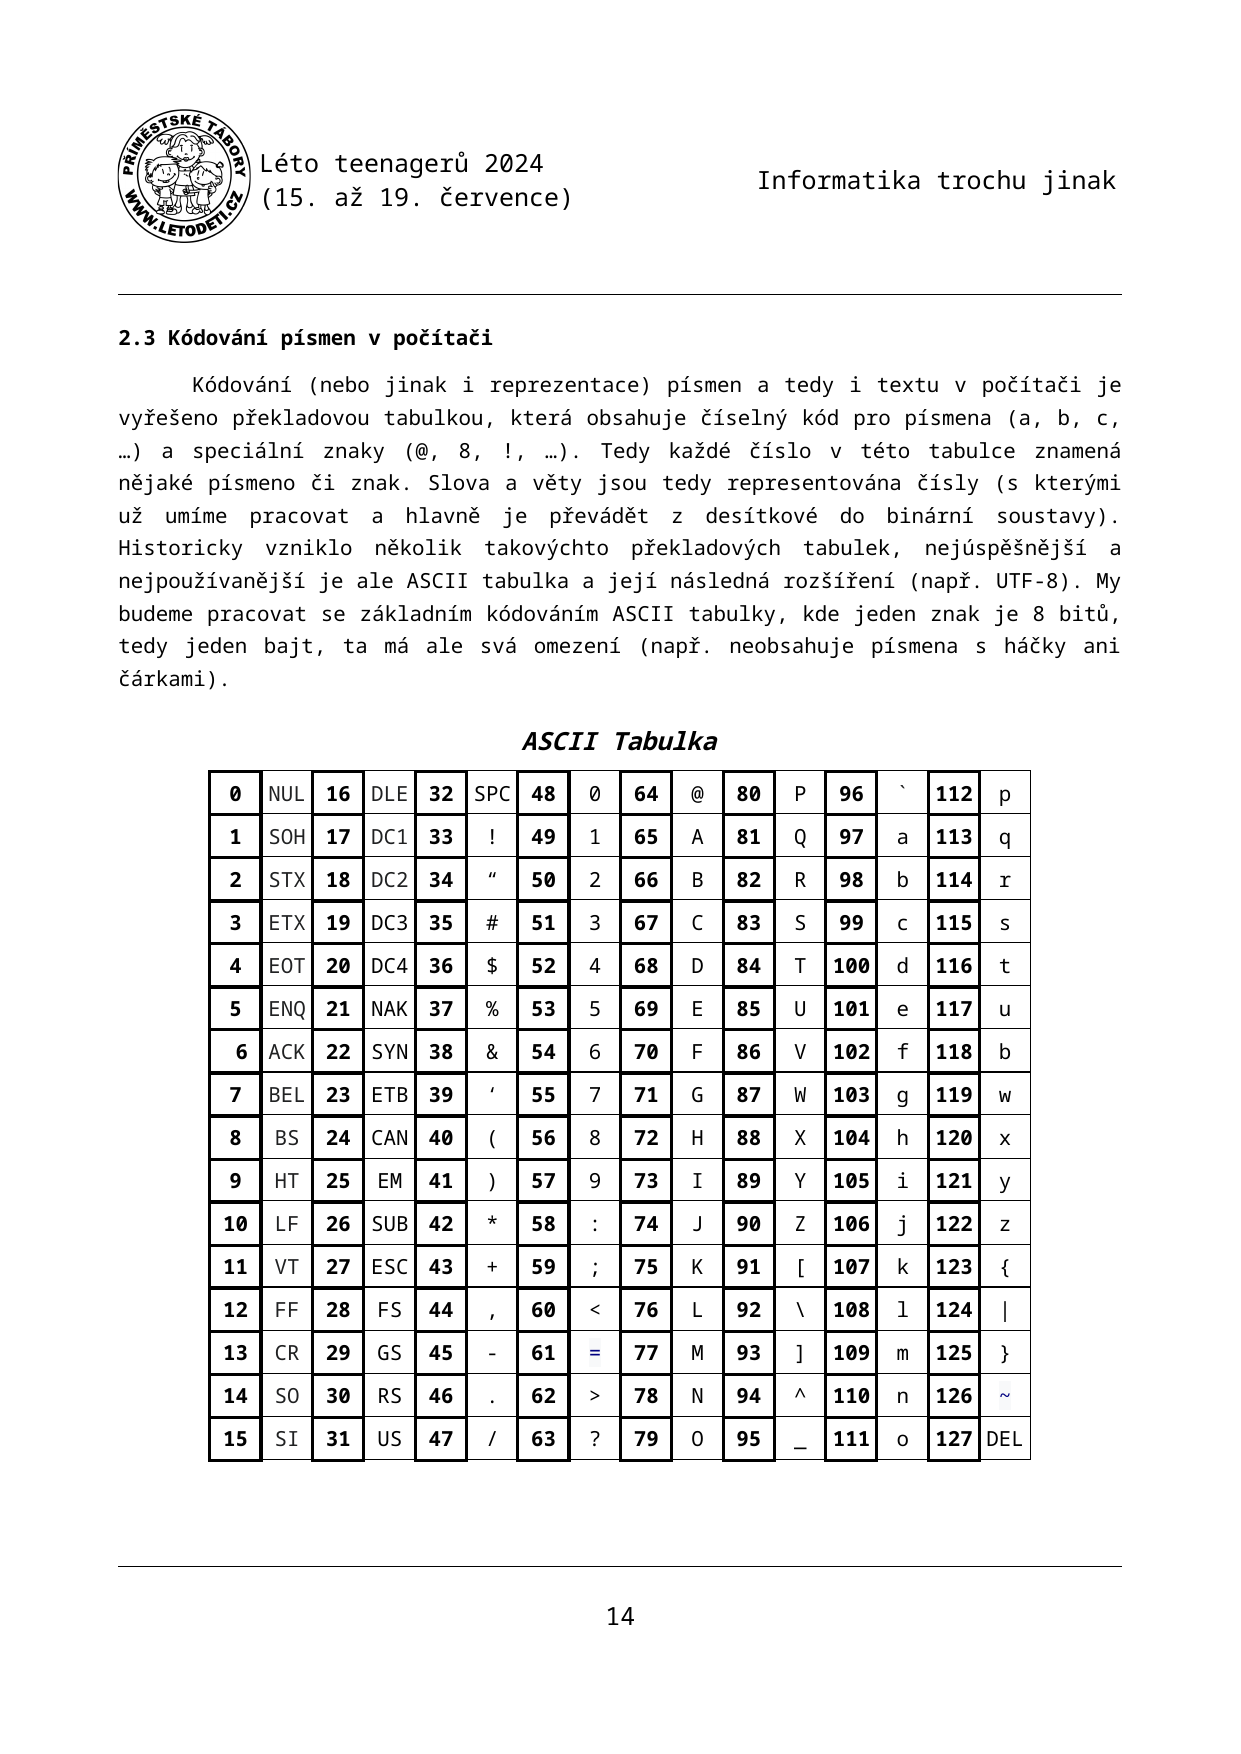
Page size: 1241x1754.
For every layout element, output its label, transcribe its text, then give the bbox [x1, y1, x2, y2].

table_cell 7 [571, 1073, 619, 1114]
table_cell 111 [827, 1419, 875, 1458]
table_cell ; [571, 1245, 619, 1286]
table_cell 94 [725, 1376, 773, 1416]
table_cell HT [263, 1159, 311, 1200]
table_cell 116 [930, 945, 978, 985]
table_cell 31 [314, 1419, 362, 1458]
table_cell 121 [930, 1161, 978, 1200]
table_cell 25 [314, 1161, 362, 1200]
table_cell DC1 [365, 814, 414, 856]
table_cell 2 [211, 859, 259, 899]
table_cell STX [263, 857, 311, 899]
table_cell + [468, 1245, 516, 1286]
table_cell CR [263, 1331, 311, 1372]
table_cell 107 [827, 1247, 875, 1286]
table_cell L [673, 1288, 722, 1329]
table_cell I [673, 1159, 722, 1200]
table_cell SYN [365, 1029, 414, 1071]
table_cell 66 [622, 859, 670, 899]
table_cell n [878, 1374, 927, 1416]
table_cell 75 [622, 1247, 670, 1286]
table_cell 29 [314, 1333, 362, 1372]
table_cell 38 [417, 1031, 465, 1071]
table_header DLE [365, 771, 414, 813]
table_cell 8 [211, 1118, 259, 1157]
table_cell 46 [417, 1376, 465, 1416]
table_cell / [468, 1417, 516, 1458]
table_cell 109 [827, 1333, 875, 1372]
table_header 32 [417, 773, 465, 813]
table_cell 41 [417, 1161, 465, 1200]
table_cell 47 [417, 1419, 465, 1458]
table_cell 84 [725, 945, 773, 985]
table_cell 104 [827, 1118, 875, 1157]
picture [117, 107, 251, 243]
table_cell % [468, 986, 516, 1028]
table_cell 39 [417, 1075, 465, 1114]
table_cell B [673, 857, 722, 899]
table_cell 70 [622, 1031, 670, 1071]
table_cell ! [468, 814, 516, 856]
table_cell 99 [827, 903, 875, 942]
table_cell Y [776, 1159, 824, 1200]
table_cell u [981, 986, 1030, 1028]
table_cell 49 [519, 816, 567, 856]
table_cell 54 [519, 1031, 567, 1071]
table_cell e [878, 986, 927, 1028]
table_cell $ [468, 943, 516, 985]
table_cell G [673, 1073, 722, 1114]
table_header NUL [263, 771, 311, 813]
table_cell 82 [725, 859, 773, 899]
table_cell 53 [519, 989, 567, 1028]
table_cell 43 [417, 1247, 465, 1286]
table_header 96 [827, 773, 875, 813]
table_cell 4 [571, 943, 619, 985]
table_cell ETB [365, 1073, 414, 1114]
table_cell 9 [211, 1161, 259, 1200]
text 2.3 Kódování písmen v počítači [118, 323, 1122, 352]
table_cell X [776, 1115, 824, 1157]
table_cell V [776, 1029, 824, 1071]
table_cell o [878, 1417, 927, 1458]
table_cell 6 [571, 1029, 619, 1071]
table_header 64 [622, 773, 670, 813]
table_cell r [981, 857, 1030, 899]
table_cell 19 [314, 903, 362, 942]
table_cell > [571, 1374, 619, 1416]
table_cell LF [263, 1201, 311, 1243]
table_cell \ [776, 1288, 824, 1329]
table_cell 102 [827, 1031, 875, 1071]
table_cell ESC [365, 1245, 414, 1286]
table_cell 5 [211, 989, 259, 1028]
table_cell O [673, 1417, 722, 1458]
table_cell 95 [725, 1419, 773, 1458]
table_cell DC3 [365, 900, 414, 942]
table_cell 40 [417, 1118, 465, 1157]
table_cell w [981, 1073, 1030, 1114]
table_cell 1 [211, 816, 259, 856]
table_cell z [981, 1201, 1030, 1243]
table_cell 91 [725, 1247, 773, 1286]
table_cell 123 [930, 1247, 978, 1286]
table_cell 120 [930, 1118, 978, 1157]
table_cell 126 [930, 1376, 978, 1416]
table_cell 56 [519, 1118, 567, 1157]
table_cell 72 [622, 1118, 670, 1157]
table_cell 3 [211, 903, 259, 942]
table_cell 60 [519, 1290, 567, 1329]
table_cell 114 [930, 859, 978, 899]
table_cell 3 [571, 900, 619, 942]
table_cell D [673, 943, 722, 985]
table_cell GS [365, 1331, 414, 1372]
table_cell 17 [314, 816, 362, 856]
table_cell 6 [211, 1031, 259, 1071]
table_cell CAN [365, 1115, 414, 1157]
table_cell 100 [827, 945, 875, 985]
table_cell Z [776, 1201, 824, 1243]
table_cell 115 [930, 903, 978, 942]
table_cell 125 [930, 1333, 978, 1372]
table_cell h [878, 1115, 927, 1157]
table_cell l [878, 1288, 927, 1329]
table_cell FS [365, 1288, 414, 1329]
table_cell . [468, 1374, 516, 1416]
table_cell US [365, 1417, 414, 1458]
table_cell W [776, 1073, 824, 1114]
table_cell 4 [211, 945, 259, 985]
table_cell VT [263, 1245, 311, 1286]
table_cell k [878, 1245, 927, 1286]
table_cell c [878, 900, 927, 942]
table_cell 62 [519, 1376, 567, 1416]
table_cell 92 [725, 1290, 773, 1329]
table_cell 101 [827, 989, 875, 1028]
table_header p [981, 771, 1030, 813]
table_cell FF [263, 1288, 311, 1329]
table_cell 63 [519, 1419, 567, 1458]
table_cell 11 [211, 1247, 259, 1286]
table_cell 42 [417, 1204, 465, 1243]
table_cell 55 [519, 1075, 567, 1114]
table_cell DEL [981, 1417, 1030, 1458]
table_cell 24 [314, 1118, 362, 1157]
table_cell 50 [519, 859, 567, 899]
table_cell ETX [263, 900, 311, 942]
table_cell 73 [622, 1161, 670, 1200]
table_cell b [878, 857, 927, 899]
table_cell 7 [211, 1075, 259, 1114]
table_cell x [981, 1115, 1030, 1157]
table_cell A [673, 814, 722, 856]
table_cell 18 [314, 859, 362, 899]
table_cell 93 [725, 1333, 773, 1372]
table_cell ? [571, 1417, 619, 1458]
table_cell # [468, 900, 516, 942]
table_cell 74 [622, 1204, 670, 1243]
table_cell ACK [263, 1029, 311, 1071]
table_cell 35 [417, 903, 465, 942]
table_header 16 [314, 773, 362, 813]
table_cell 81 [725, 816, 773, 856]
table_cell 37 [417, 989, 465, 1028]
text ASCII Tabulka [118, 724, 1122, 758]
table_cell “ [468, 857, 516, 899]
table_cell C [673, 900, 722, 942]
table_cell 59 [519, 1247, 567, 1286]
table_cell EM [365, 1159, 414, 1200]
table_cell s [981, 900, 1030, 942]
table_header P [776, 771, 824, 813]
table_cell 30 [314, 1376, 362, 1416]
table_cell 36 [417, 945, 465, 985]
table_cell 90 [725, 1204, 773, 1243]
table_cell < [571, 1288, 619, 1329]
table_cell J [673, 1201, 722, 1243]
table_cell } [981, 1331, 1030, 1372]
table_cell SUB [365, 1201, 414, 1243]
table_cell 103 [827, 1075, 875, 1114]
table_header 80 [725, 773, 773, 813]
table_cell 110 [827, 1376, 875, 1416]
table_cell 118 [930, 1031, 978, 1071]
table_cell a [878, 814, 927, 856]
table_cell 65 [622, 816, 670, 856]
table_cell 28 [314, 1290, 362, 1329]
table_header ` [878, 771, 927, 813]
table_cell 34 [417, 859, 465, 899]
table_cell d [878, 943, 927, 985]
table_cell 52 [519, 945, 567, 985]
table_cell m [878, 1331, 927, 1372]
table_cell j [878, 1201, 927, 1243]
table_cell i [878, 1159, 927, 1200]
table_cell ^ [776, 1374, 824, 1416]
table_cell 98 [827, 859, 875, 899]
table_header @ [673, 771, 722, 813]
table_cell 67 [622, 903, 670, 942]
table_cell 106 [827, 1204, 875, 1243]
table_cell 105 [827, 1161, 875, 1200]
text Kódování (nebo jinak i reprezentace) písmen a tedy i textu v počítači je vyřešeno překladovou tabulkou, která obsahuje číselný kód pro písmena (a, b, c, …) a speciální znaky (@, 8, !, …). Tedy každé číslo v této tabulce znamená nějaké písmeno či znak. Slova a věty jsou tedy representována čísly (s kterými už umíme pracovat a hlavně je převádět z desítkové do binární soustavy). Historicky vzniklo několik takovýchto překladových tabulek, nejúspěšnější a nejpoužívanější je ale ASCII tabulka a její následná rozšíření (např. UTF-8). My budeme pracovat se základním kódováním ASCII tabulky, kde jeden znak je 8 bitů, tedy jeden bajt, ta má ale svá omezení (např. neobsahuje písmena s háčky ani čárkami). [118, 371, 1122, 692]
table_cell F [673, 1029, 722, 1071]
table_cell SO [263, 1374, 311, 1416]
table_cell 88 [725, 1118, 773, 1157]
table_header 0 [211, 773, 259, 813]
table_cell 108 [827, 1290, 875, 1329]
table_cell BEL [263, 1073, 311, 1114]
table_cell 22 [314, 1031, 362, 1071]
table_cell 113 [930, 816, 978, 856]
table_cell ) [468, 1159, 516, 1200]
table_cell [ [776, 1245, 824, 1286]
table_cell 71 [622, 1075, 670, 1114]
table_cell SI [263, 1417, 311, 1458]
table_cell 77 [622, 1333, 670, 1372]
table_cell 78 [622, 1376, 670, 1416]
table_cell 79 [622, 1419, 670, 1458]
table_cell ( [468, 1115, 516, 1157]
table_cell R [776, 857, 824, 899]
table_cell 15 [211, 1419, 259, 1458]
table_cell DC4 [365, 943, 414, 985]
table_cell 87 [725, 1075, 773, 1114]
table_cell U [776, 986, 824, 1028]
table_cell t [981, 943, 1030, 985]
table_header SPC [468, 771, 516, 813]
table_cell 127 [930, 1419, 978, 1458]
table_header 48 [519, 773, 567, 813]
table_cell 69 [622, 989, 670, 1028]
table_cell 1 [571, 814, 619, 856]
table_cell 57 [519, 1161, 567, 1200]
table_cell 122 [930, 1204, 978, 1243]
table_cell 83 [725, 903, 773, 942]
table_cell g [878, 1073, 927, 1114]
table_cell { [981, 1245, 1030, 1286]
table_cell 10 [211, 1204, 259, 1243]
table_cell y [981, 1159, 1030, 1200]
table_cell BS [263, 1115, 311, 1157]
table_cell 61 [519, 1333, 567, 1372]
table_cell 8 [571, 1115, 619, 1157]
table_cell T [776, 943, 824, 985]
table_cell NAK [365, 986, 414, 1028]
table_header 0 [571, 771, 619, 813]
table_cell Q [776, 814, 824, 856]
table_cell : [571, 1201, 619, 1243]
table_cell 119 [930, 1075, 978, 1114]
table_cell 86 [725, 1031, 773, 1071]
table_cell M [673, 1331, 722, 1372]
table_cell 33 [417, 816, 465, 856]
table_cell 27 [314, 1247, 362, 1286]
table_cell , [468, 1288, 516, 1329]
table_cell 12 [211, 1290, 259, 1329]
table_cell 13 [211, 1333, 259, 1372]
table_cell RS [365, 1374, 414, 1416]
table_header 112 [930, 773, 978, 813]
table_cell ~ [981, 1374, 1030, 1416]
table_cell 20 [314, 945, 362, 985]
table_cell 68 [622, 945, 670, 985]
table_cell b [981, 1029, 1030, 1071]
table_cell 23 [314, 1075, 362, 1114]
table_cell - [468, 1331, 516, 1372]
table_cell 45 [417, 1333, 465, 1372]
table_cell 117 [930, 989, 978, 1028]
table_cell SOH [263, 814, 311, 856]
table_cell 26 [314, 1204, 362, 1243]
table_cell 89 [725, 1161, 773, 1200]
table_cell ‘ [468, 1073, 516, 1114]
table_cell 97 [827, 816, 875, 856]
table_cell S [776, 900, 824, 942]
table_cell ENQ [263, 986, 311, 1028]
table_cell E [673, 986, 722, 1028]
table_cell H [673, 1115, 722, 1157]
table_cell 5 [571, 986, 619, 1028]
table_cell EOT [263, 943, 311, 985]
table_cell ] [776, 1331, 824, 1372]
table_cell | [981, 1288, 1030, 1329]
table_cell & [468, 1029, 516, 1071]
table_cell 14 [211, 1376, 259, 1416]
table_cell 76 [622, 1290, 670, 1329]
table_cell DC2 [365, 857, 414, 899]
table_cell 2 [571, 857, 619, 899]
table_cell 85 [725, 989, 773, 1028]
table_cell 124 [930, 1290, 978, 1329]
table_cell 51 [519, 903, 567, 942]
table_cell f [878, 1029, 927, 1071]
table_cell N [673, 1374, 722, 1416]
table_cell 44 [417, 1290, 465, 1329]
table_cell q [981, 814, 1030, 856]
table_cell * [468, 1201, 516, 1243]
table_cell 58 [519, 1204, 567, 1243]
table_cell 21 [314, 989, 362, 1028]
table_cell K [673, 1245, 722, 1286]
table_cell 9 [571, 1159, 619, 1200]
table_cell _ [776, 1417, 824, 1458]
table_cell = [571, 1331, 619, 1372]
